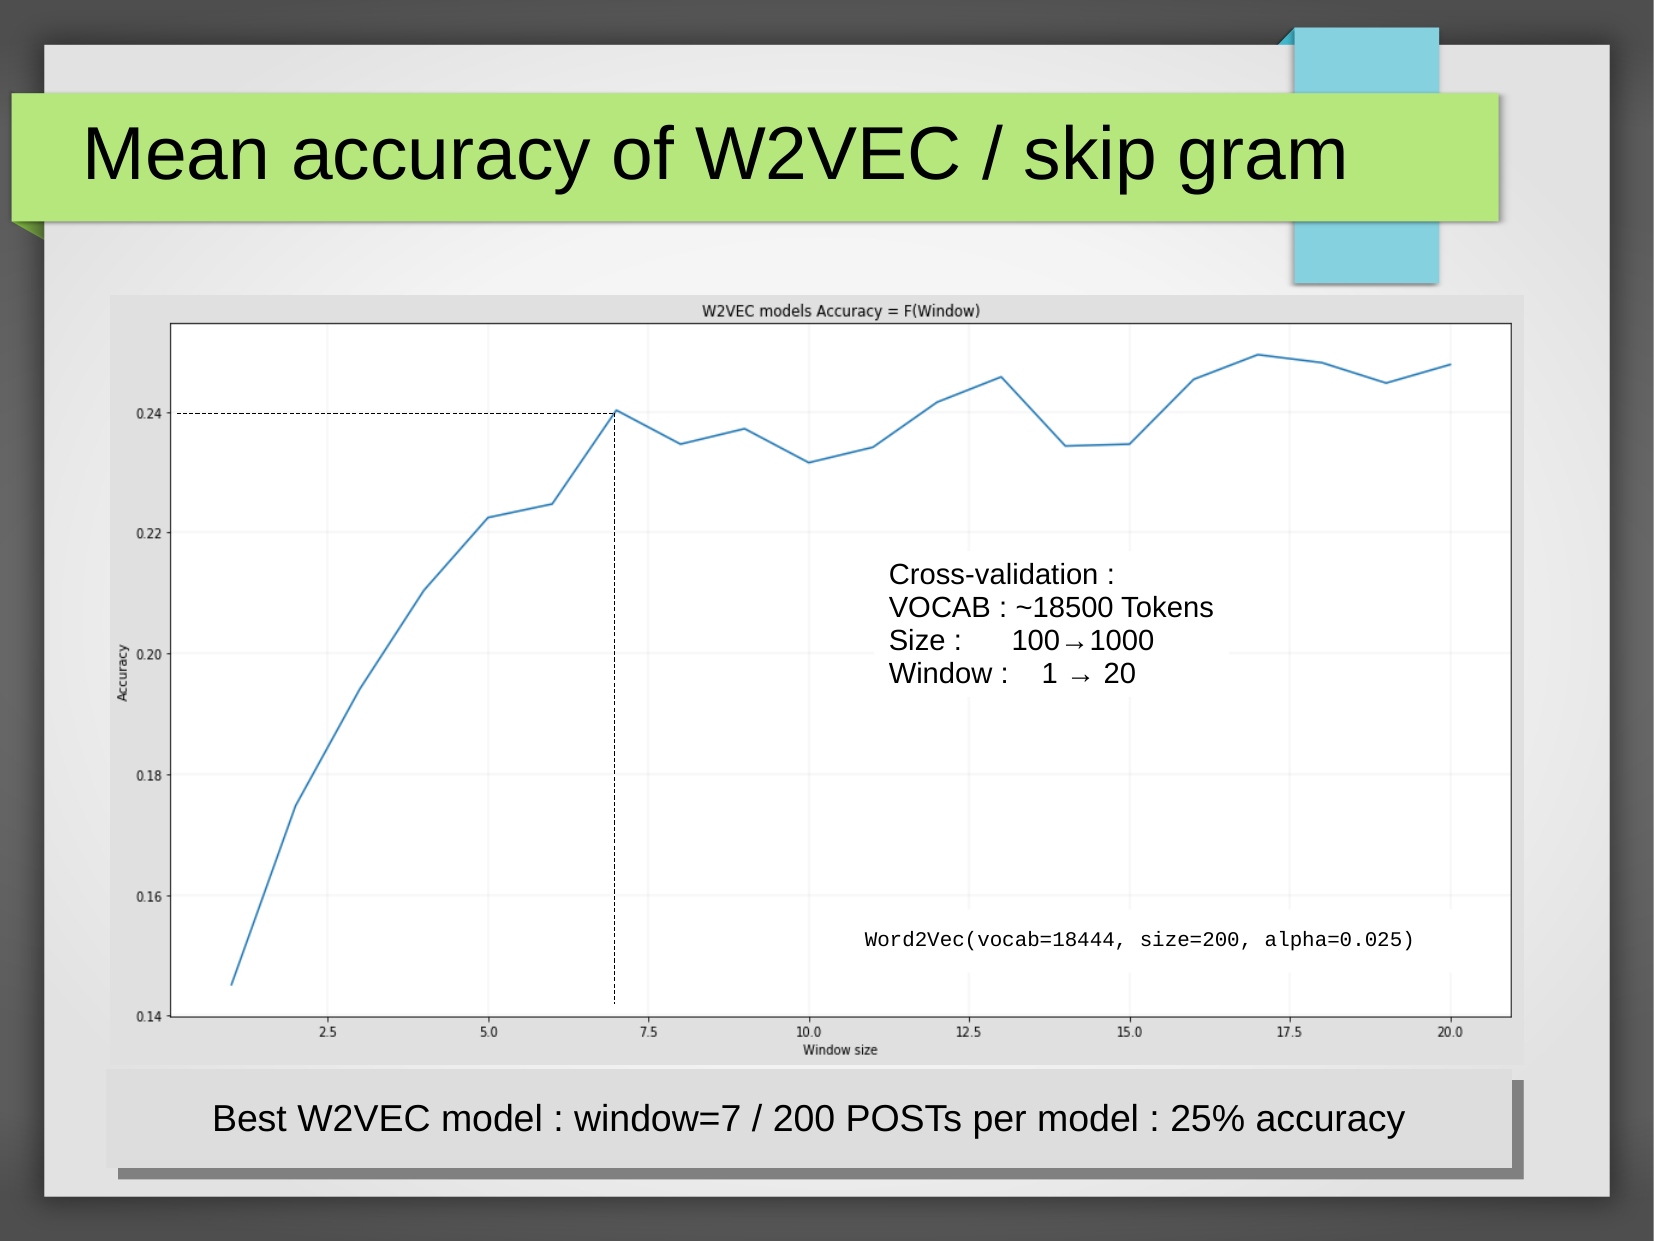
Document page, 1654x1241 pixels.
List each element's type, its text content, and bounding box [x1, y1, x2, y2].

text_box Best W2VEC model : window=7 / 200 POSTs per model : 25% accuracy [106, 1069, 1512, 1168]
text_box Cross-validation : VOCAB : ~18500 Tokens Size : 100→1000 Window : 1 → 20 [874, 550, 1230, 697]
picture [0, 0, 1654, 1241]
text_box Word2Vec(vocab=18444, size=200, alpha=0.025) [820, 909, 1459, 973]
title Mean accuracy of W2VEC / skip gram [82, 94, 1418, 213]
